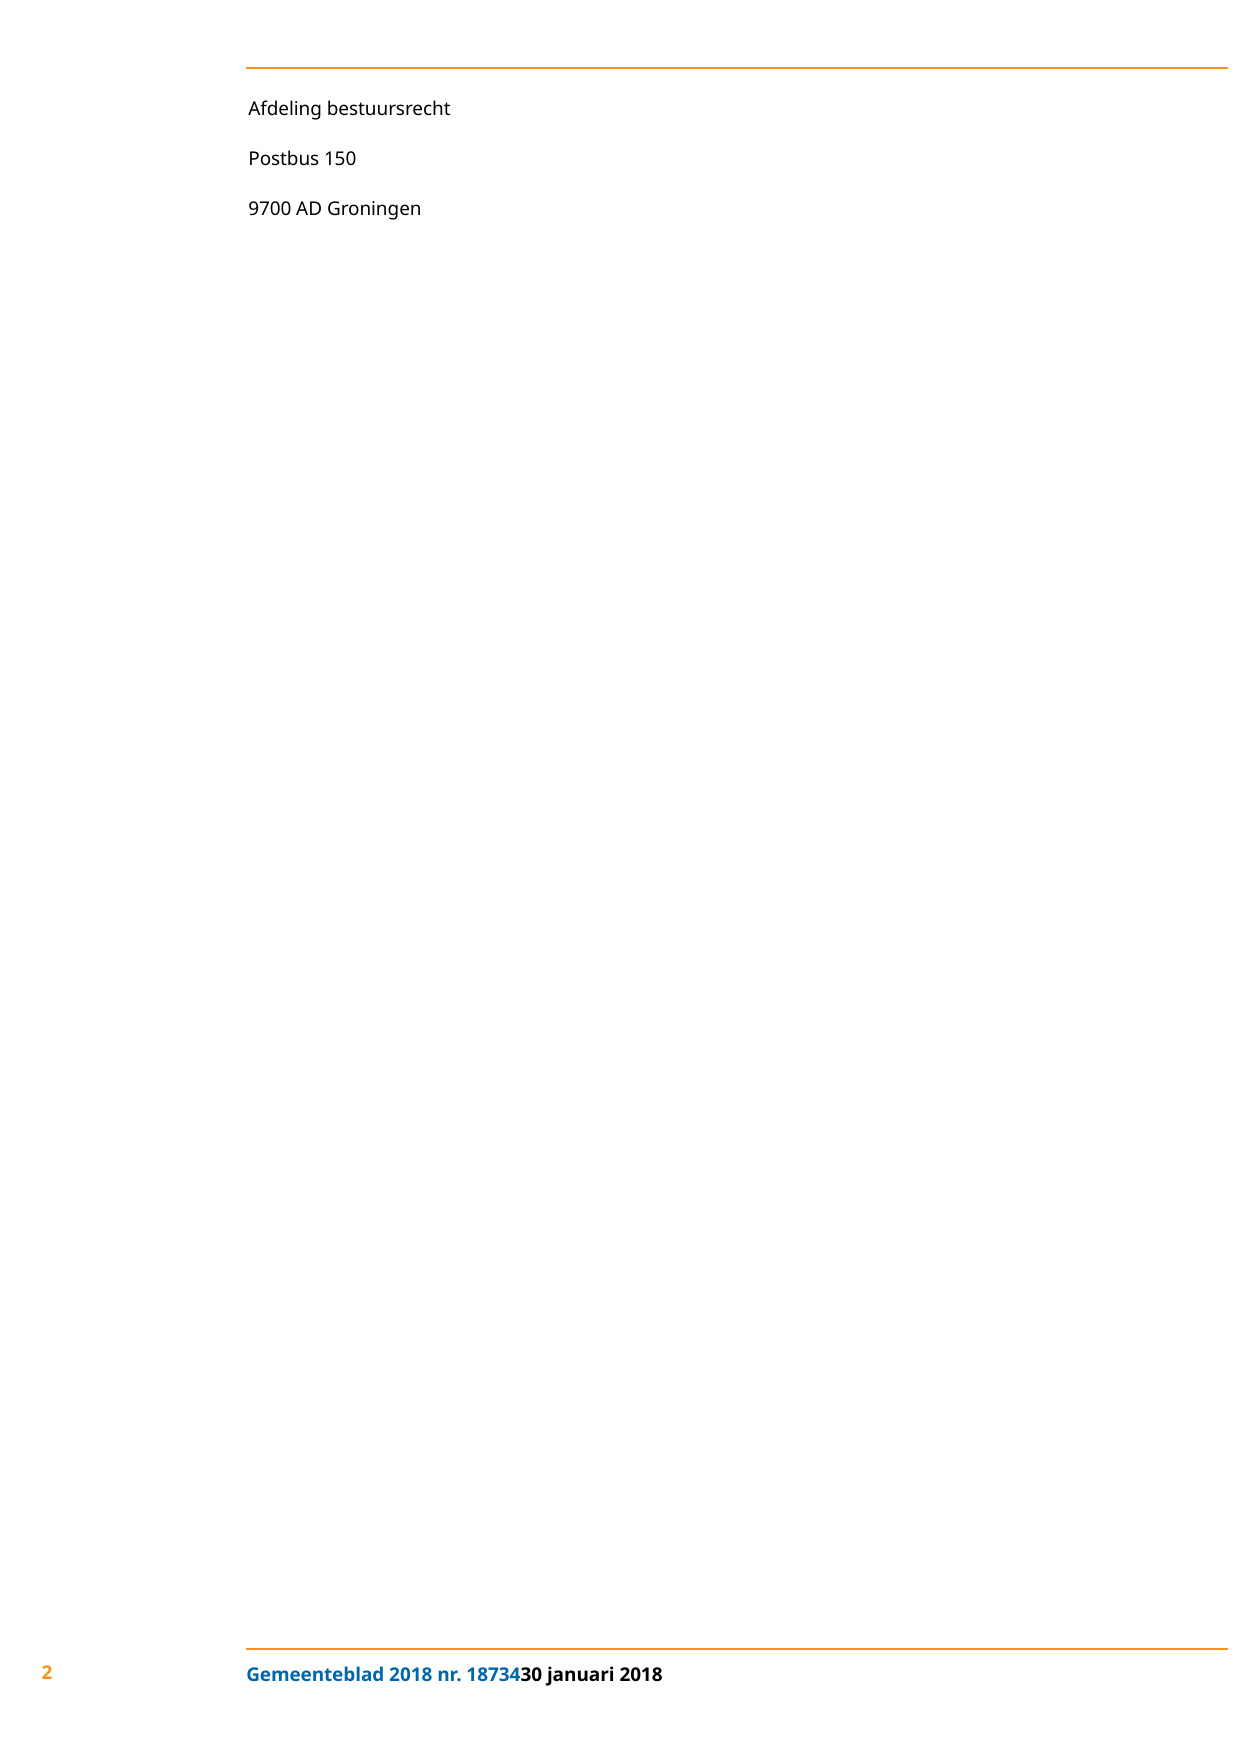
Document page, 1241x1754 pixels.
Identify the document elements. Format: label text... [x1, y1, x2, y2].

text Postbus 150 [248, 145, 1152, 171]
text 9700 AD Groningen [248, 196, 1152, 221]
picture [41, 47, 231, 172]
text Afdeling bestuursrecht [248, 95, 1152, 121]
